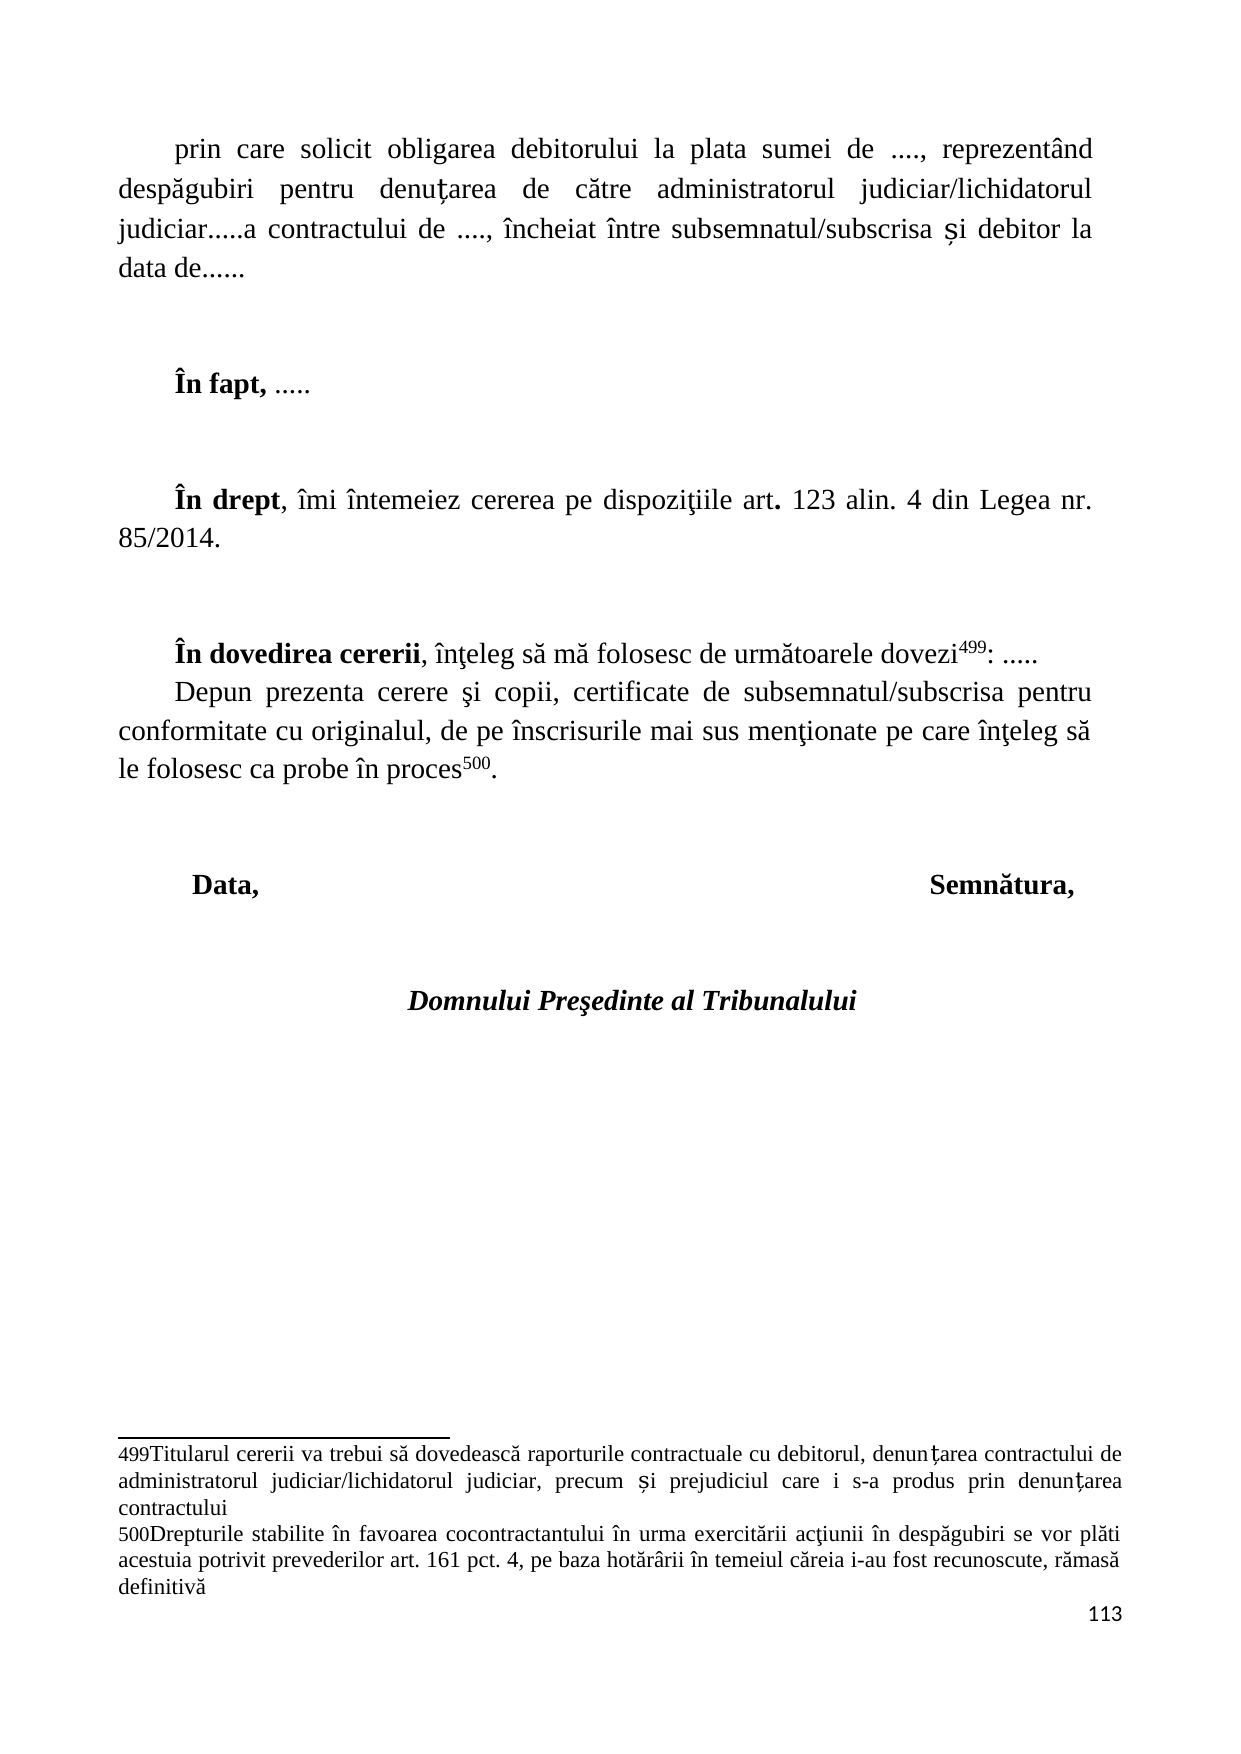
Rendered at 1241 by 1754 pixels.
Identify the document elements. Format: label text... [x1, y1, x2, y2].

text În fapt, ..... [118, 366, 1093, 400]
text prin care solicit obligarea debitorului la plata sumei de ...., reprezentând despăgubiri pentru denuțarea de către administratorul judiciar/lichidatorul judiciar.....a contractului de ...., încheiat între subsemnatul/subscrisa și debitor la data de...... [118, 131, 1093, 284]
text Drepturile stabilite în favoarea cocontractantului în urma exercitării acţiunii în despăgubiri se vor plăti acestuia potrivit prevederilor art. 161 pct. 4, pe baza hotărârii în temeiul căreia i-au fost recunoscute, rămasă definitivă [118, 1520, 1122, 1599]
text Domnului Preşedinte al Tribunalului [118, 983, 1093, 1016]
text Depun prezenta cerere şi copii, certificate de subsemnatul/subscrisa pentru conformitate cu originalul, de pe înscrisurile mai sus menţionate pe care înţeleg să le folosesc ca probe în proces. [118, 674, 1093, 785]
text În dovedirea cererii, înţeleg să mă folosesc de următoarele dovezi: ..... [118, 636, 1093, 669]
text Data, Semnătura, [118, 867, 1093, 901]
text În drept, îmi întemeiez cererea pe dispoziţiile art. 123 alin. 4 din Legea nr. 85/2014. [118, 482, 1093, 554]
text Titularul cererii va trebui să dovedească raporturile contractuale cu debitorul, denunțarea contractului de administratorul judiciar/lichidatorul judiciar, precum și prejudiciul care i s-a produs prin denunțarea contractului [118, 1438, 1122, 1520]
